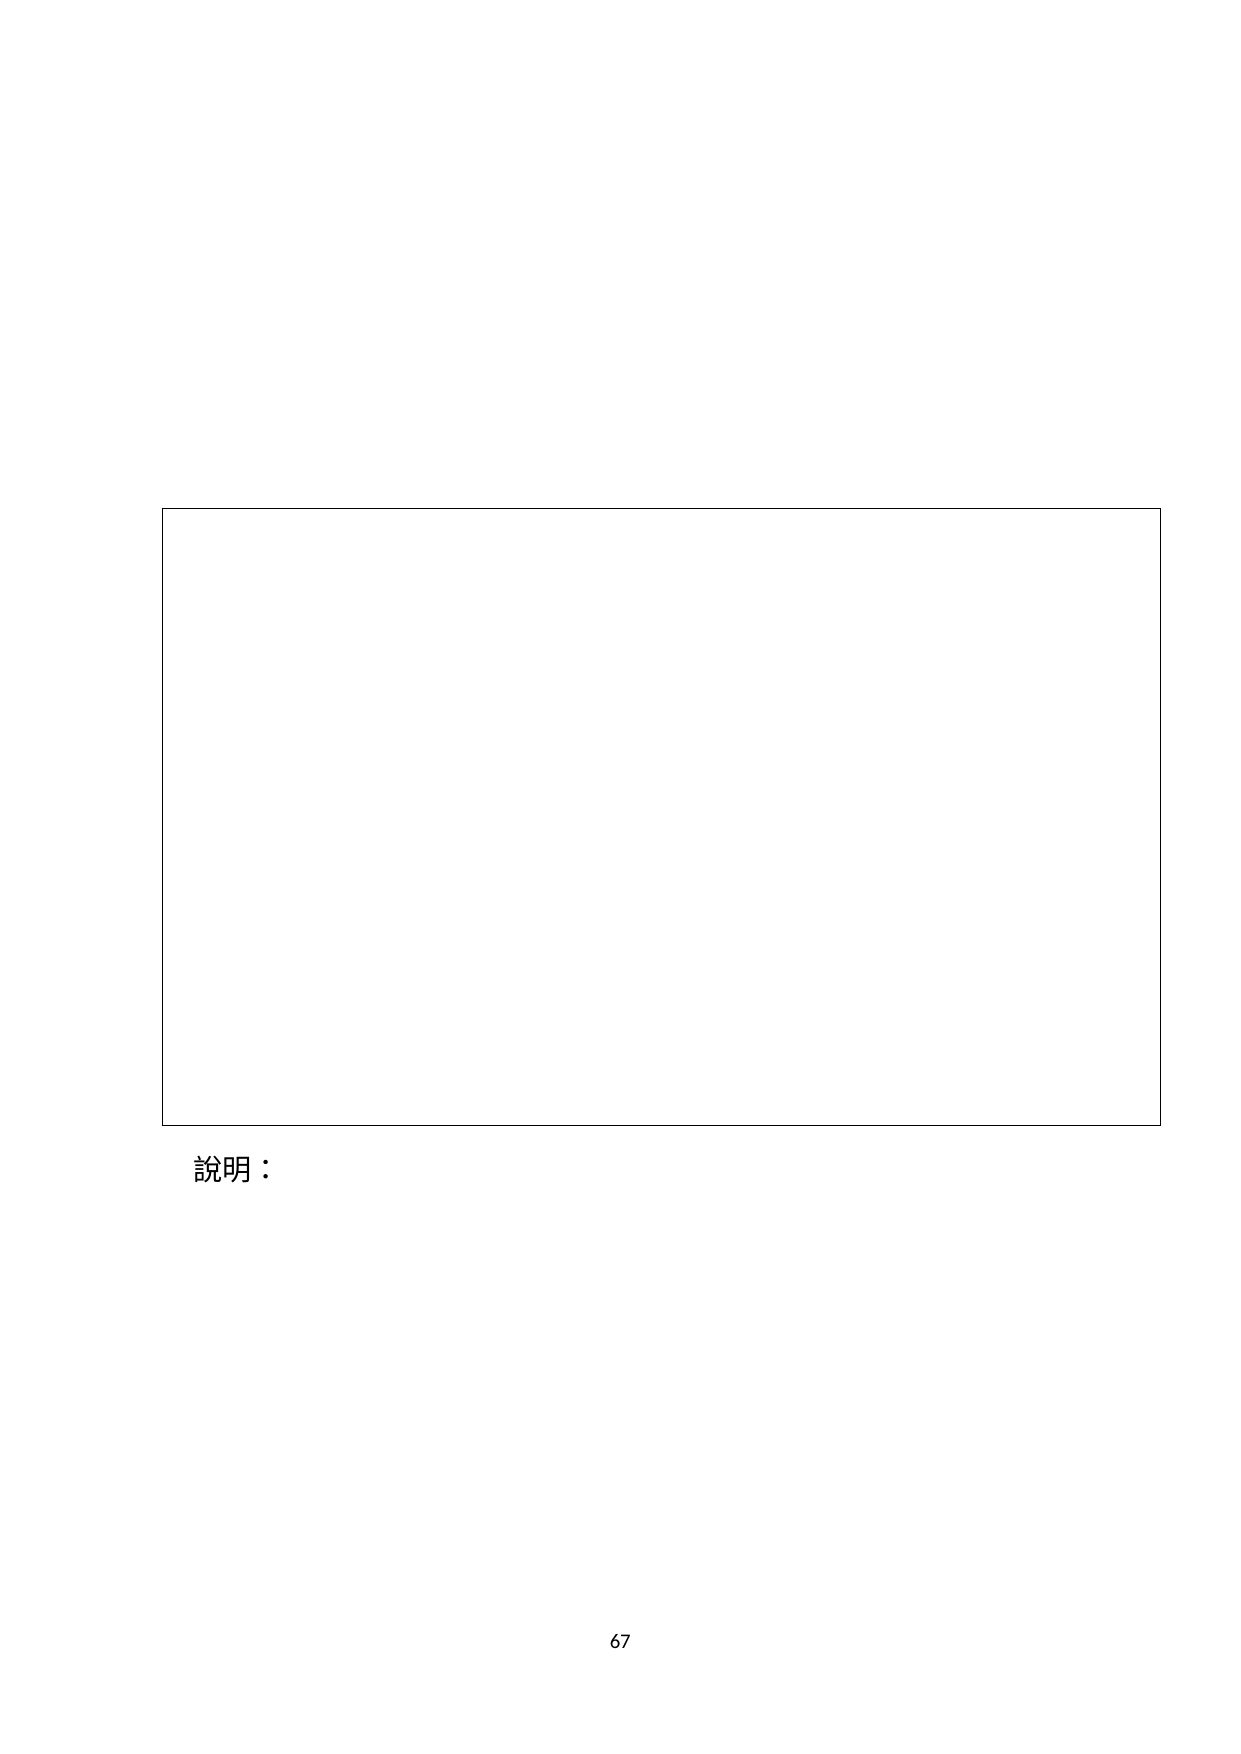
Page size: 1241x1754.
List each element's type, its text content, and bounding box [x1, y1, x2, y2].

table_header [163, 509, 1160, 1125]
text 說明： [193, 1126, 1122, 1188]
